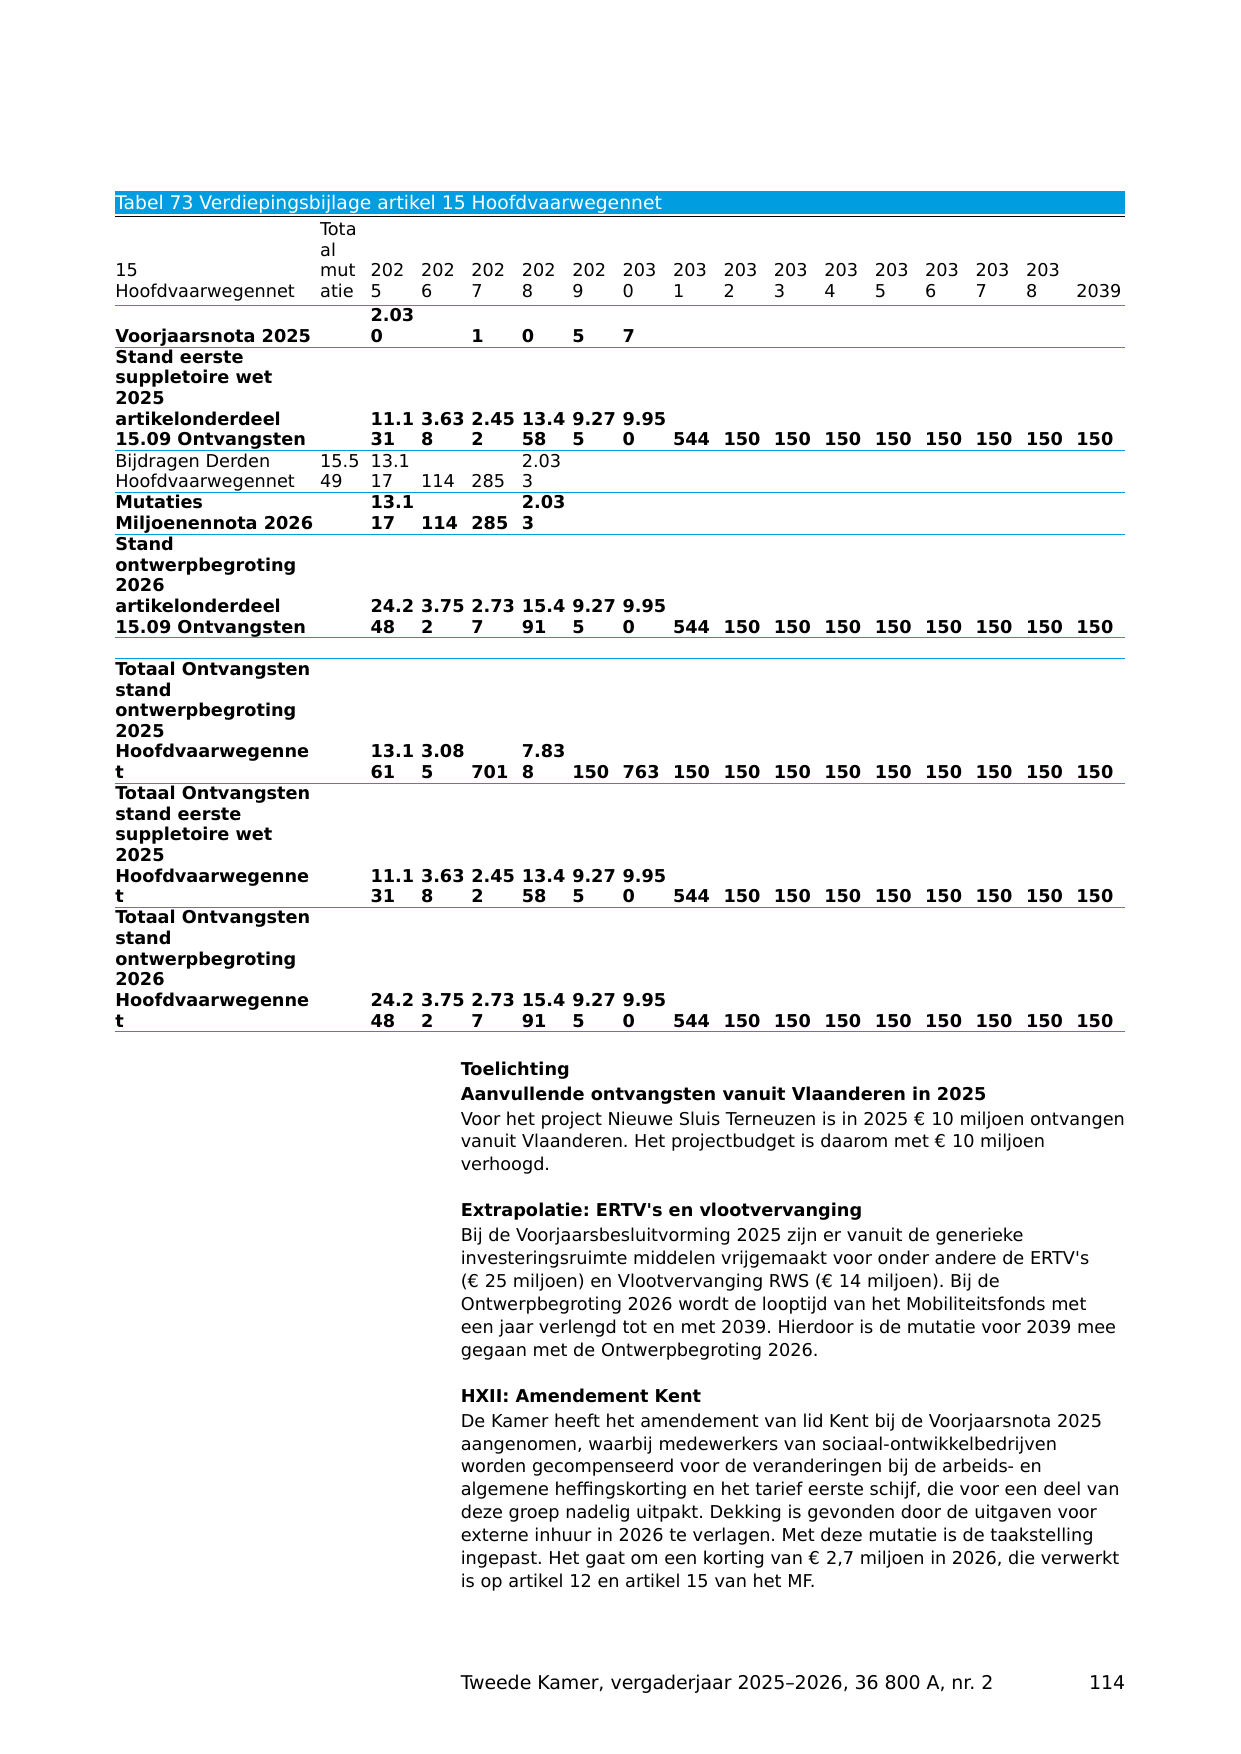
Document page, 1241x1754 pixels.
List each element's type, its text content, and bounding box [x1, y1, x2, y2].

table_cell [620, 638, 670, 658]
table_cell [317, 659, 367, 783]
table_cell 7.838 [519, 659, 569, 783]
table_cell 2036 [922, 217, 972, 304]
table_cell [872, 306, 922, 346]
table_cell 9.950 [620, 348, 670, 450]
table_cell 150 [771, 784, 821, 907]
table_cell 2035 [872, 217, 922, 304]
table_cell 13.458 [519, 784, 569, 907]
table_cell [418, 306, 468, 346]
table_cell [468, 638, 519, 658]
table_cell 9.275 [569, 535, 619, 637]
table_cell [1073, 638, 1125, 658]
table_cell 2025 [368, 217, 418, 304]
table_cell 150 [821, 348, 872, 450]
table_cell 2.737 [468, 535, 519, 637]
table_cell 2032 [720, 217, 771, 304]
table_cell Bijdragen Derden Hoofdvaarwegennet [115, 451, 317, 492]
table_cell 150 [922, 908, 972, 1031]
table_cell 150 [1023, 908, 1073, 1031]
table_cell [821, 638, 872, 658]
table_cell 150 [720, 348, 771, 450]
table_cell [1023, 451, 1073, 492]
table_cell 150 [872, 659, 922, 783]
table_cell 150 [973, 535, 1023, 637]
table_cell 9.950 [620, 908, 670, 1031]
table_cell 150 [1073, 659, 1125, 783]
table_cell [771, 451, 821, 492]
table_cell [317, 908, 367, 1031]
table_cell [1073, 451, 1125, 492]
table_cell Totaal Ontvangsten stand ontwerpbegroting 2026 Hoofdvaarwegennet [115, 908, 317, 1031]
table_cell 701 [468, 659, 519, 783]
table_cell 15 Hoofdvaarwegennet [115, 217, 317, 304]
table_cell [720, 451, 771, 492]
table_cell 150 [771, 908, 821, 1031]
table_cell [1023, 638, 1073, 658]
table_cell 544 [670, 348, 720, 450]
table_cell [973, 638, 1023, 658]
table_cell 24.248 [368, 908, 418, 1031]
table_cell [872, 493, 922, 533]
table_cell 13.458 [519, 348, 569, 450]
table_cell 9.275 [569, 784, 619, 907]
table_cell [872, 451, 922, 492]
table_cell 3.085 [418, 659, 468, 783]
table_cell 150 [1073, 535, 1125, 637]
table_cell 150 [1073, 784, 1125, 907]
table_cell [973, 306, 1023, 346]
table_cell [1023, 493, 1073, 533]
table_cell 2034 [821, 217, 872, 304]
table_cell 9.275 [569, 908, 619, 1031]
table_cell [620, 493, 670, 533]
table_cell 2.452 [468, 784, 519, 907]
table_cell 13.117 [368, 493, 418, 533]
table_cell [922, 638, 972, 658]
table_cell 150 [771, 348, 821, 450]
table_cell 150 [821, 659, 872, 783]
table_cell [569, 493, 619, 533]
table_cell [670, 493, 720, 533]
table_cell [569, 451, 619, 492]
table_cell [670, 306, 720, 346]
table_cell 285 [468, 493, 519, 533]
table_cell [317, 306, 367, 346]
table_cell 150 [1023, 659, 1073, 783]
table_cell 2030 [620, 217, 670, 304]
table_cell [872, 638, 922, 658]
table_cell [1023, 306, 1073, 346]
table_cell 2028 [519, 217, 569, 304]
table_cell [720, 638, 771, 658]
table_cell 150 [569, 659, 619, 783]
table_cell 150 [670, 659, 720, 783]
table_cell [922, 493, 972, 533]
table_cell 9.275 [569, 348, 619, 450]
table_cell 13.161 [368, 659, 418, 783]
table_cell 150 [973, 784, 1023, 907]
table_cell 150 [922, 659, 972, 783]
table_cell 2027 [468, 217, 519, 304]
table_cell 2031 [670, 217, 720, 304]
table_cell 150 [922, 535, 972, 637]
table_cell 544 [670, 784, 720, 907]
table_cell 9.950 [620, 784, 670, 907]
table_cell Totaal Ontvangsten stand eerste suppletoire wet 2025 Hoofdvaarwegennet [115, 784, 317, 907]
table_cell [821, 493, 872, 533]
table_cell 7 [620, 306, 670, 346]
table_cell 15.549 [317, 451, 367, 492]
table_cell 114 [418, 451, 468, 492]
table_cell 150 [872, 535, 922, 637]
table_cell 9.950 [620, 535, 670, 637]
table_cell [519, 638, 569, 658]
table_cell 2038 [1023, 217, 1073, 304]
table_cell 150 [1023, 348, 1073, 450]
table_cell Totaal Ontvangsten stand ontwerpbegroting 2025 Hoofdvaarwegennet [115, 659, 317, 783]
table_cell [771, 306, 821, 346]
text Voor het project Nieuwe Sluis Terneuzen is in 2025 € 10 miljoen ontvangen vanuit Vlaanderen. Het projectbudget is daarom met € 10 miljoen verhoogd. [461, 1107, 1125, 1175]
table_cell 544 [670, 535, 720, 637]
text De Kamer heeft het amendement van lid Kent bij de Voorjaarsnota 2025 aangenomen, waarbij medewerkers van sociaal-ontwikkelbedrijven worden gecompenseerd voor de veranderingen bij de arbeids- en algemene heffingskorting en het tarief eerste schijf, die voor een deel van deze groep nadelig uitpakt. Dekking is gevonden door de uitgaven voor externe inhuur in 2026 te verlagen. Met deze mutatie is de taakstelling ingepast. Het gaat om een korting van € 2,7 miljoen in 2026, die verwerkt is op artikel 12 en artikel 15 van het MF. [461, 1409, 1125, 1592]
table_cell 2029 [569, 217, 619, 304]
table_cell [771, 493, 821, 533]
table_cell [922, 306, 972, 346]
table_cell 150 [821, 535, 872, 637]
table_cell 150 [872, 348, 922, 450]
table_cell 150 [973, 908, 1023, 1031]
table_cell [720, 493, 771, 533]
table_cell [1073, 493, 1125, 533]
table_cell 150 [973, 348, 1023, 450]
table_cell [317, 784, 367, 907]
text Toelichting [461, 1057, 1125, 1079]
table_cell 2.033 [519, 451, 569, 492]
table_cell 15.491 [519, 908, 569, 1031]
table_cell 13.117 [368, 451, 418, 492]
table_cell [317, 493, 367, 533]
table_cell [821, 306, 872, 346]
table_cell 114 [418, 493, 468, 533]
table_cell 11.131 [368, 784, 418, 907]
table_cell [720, 306, 771, 346]
table_cell 2026 [418, 217, 468, 304]
table_cell 2.033 [519, 493, 569, 533]
table_cell 763 [620, 659, 670, 783]
table_cell 150 [720, 535, 771, 637]
table_cell Stand ontwerpbegroting 2026 artikelonderdeel 15.09 Ontvangsten [115, 535, 317, 637]
table_cell 3.752 [418, 908, 468, 1031]
table_cell 2037 [973, 217, 1023, 304]
table_cell [368, 638, 418, 658]
text Bij de Voorjaarsbesluitvorming 2025 zijn er vanuit de generieke investeringsruimte middelen vrijgemaakt voor onder andere de ERTV's (€ 25 miljoen) en Vlootvervanging RWS (€ 14 miljoen). Bij de Ontwerpbegroting 2026 wordt de looptijd van het Mobiliteitsfonds met een jaar verlengd tot en met 2039. Hierdoor is de mutatie voor 2039 mee gegaan met de Ontwerpbegroting 2026. [461, 1223, 1125, 1361]
table_cell 150 [720, 784, 771, 907]
table_cell [771, 638, 821, 658]
table_cell Mutaties Miljoenennota 2026 [115, 493, 317, 533]
table_cell 285 [468, 451, 519, 492]
table_cell 2.737 [468, 908, 519, 1031]
table_cell [670, 451, 720, 492]
table_cell 150 [872, 908, 922, 1031]
table_cell 11.131 [368, 348, 418, 450]
table_cell [317, 348, 367, 450]
table_cell 2.452 [468, 348, 519, 450]
table_cell 150 [821, 908, 872, 1031]
text HXII: Amendement Kent [461, 1384, 1125, 1407]
table_cell [973, 493, 1023, 533]
table_cell Stand eerste suppletoire wet 2025 artikelonderdeel 15.09 Ontvangsten [115, 348, 317, 450]
table_cell [1073, 306, 1125, 346]
table_cell [620, 451, 670, 492]
table_cell 150 [771, 659, 821, 783]
text Extrapolatie: ERTV's en vlootvervanging [461, 1198, 1125, 1221]
table_cell 150 [1023, 535, 1073, 637]
table_cell 150 [922, 784, 972, 907]
table_cell 150 [1073, 348, 1125, 450]
table_cell 150 [821, 784, 872, 907]
table_cell 3.638 [418, 784, 468, 907]
table_cell 150 [1023, 784, 1073, 907]
table_cell 0 [519, 306, 569, 346]
table_cell 1 [468, 306, 519, 346]
table_cell [821, 451, 872, 492]
table_cell 150 [1073, 908, 1125, 1031]
table_cell [317, 535, 367, 637]
table_cell 544 [670, 908, 720, 1031]
table_cell 150 [720, 908, 771, 1031]
table_cell [569, 638, 619, 658]
table_cell Voorjaarsnota 2025 [115, 306, 317, 346]
text Aanvullende ontvangsten vanuit Vlaanderen in 2025 [461, 1082, 1125, 1104]
table_cell [115, 638, 317, 658]
table_cell 2039 [1073, 217, 1125, 304]
table_cell [922, 451, 972, 492]
table_cell 2033 [771, 217, 821, 304]
table_cell [418, 638, 468, 658]
table_cell 3.638 [418, 348, 468, 450]
table_cell 150 [771, 535, 821, 637]
table_cell 5 [569, 306, 619, 346]
table_cell [317, 638, 367, 658]
table_cell 150 [922, 348, 972, 450]
table_cell 150 [720, 659, 771, 783]
table_cell 2.030 [368, 306, 418, 346]
table_cell 150 [872, 784, 922, 907]
table_cell [670, 638, 720, 658]
table_cell 15.491 [519, 535, 569, 637]
table_cell [973, 451, 1023, 492]
table_cell 150 [973, 659, 1023, 783]
table_cell 24.248 [368, 535, 418, 637]
table_cell Totaal mutatie [317, 217, 367, 304]
table_cell 3.752 [418, 535, 468, 637]
